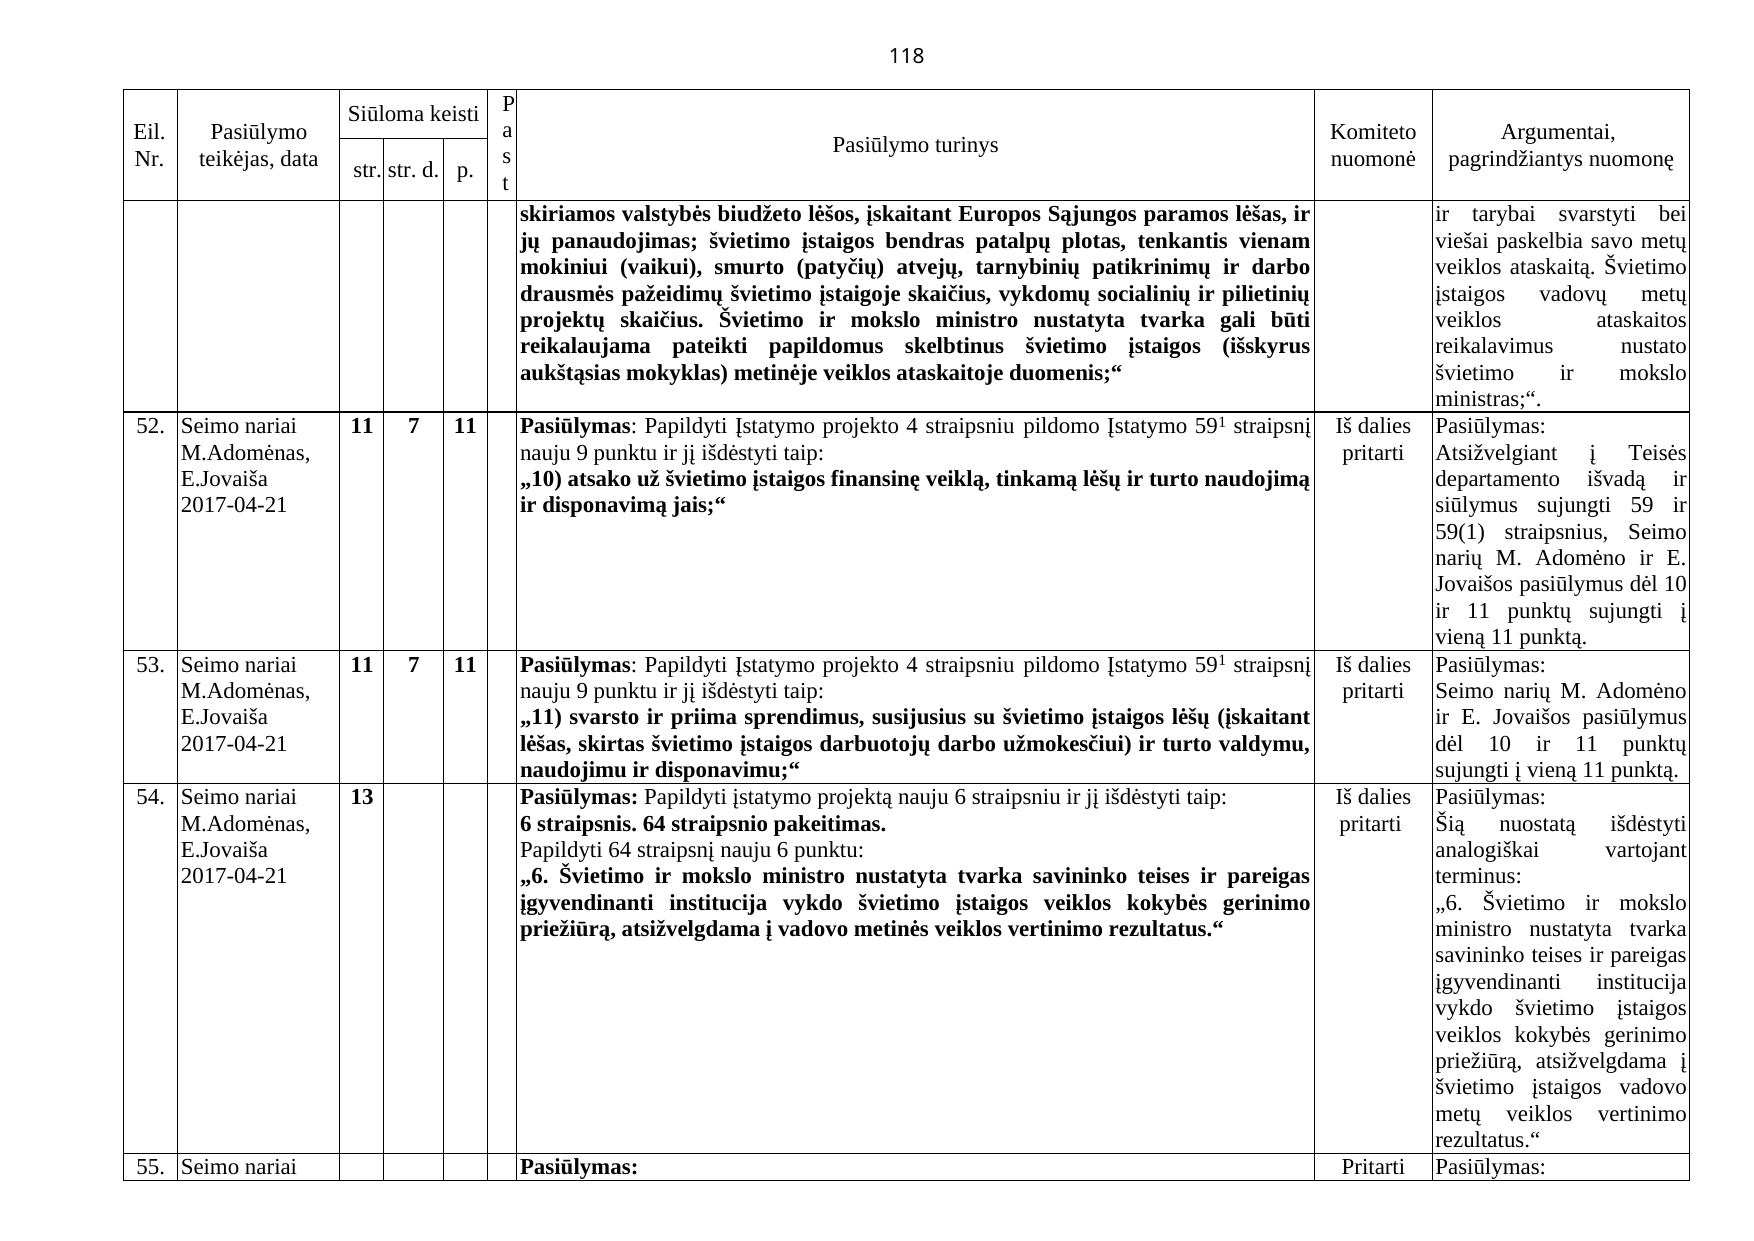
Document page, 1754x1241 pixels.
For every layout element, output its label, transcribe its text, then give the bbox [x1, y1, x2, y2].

table_cell Pasiūlymas: Atsižvelgiant į Teisės departamento išvadą ir siūlymus sujungti 59 ir 59(1) straipsnius, Seimo narių M. Adomėno ir E. Jovaišos pasiūlymus dėl 10 ir 11 punktų sujungti į vieną 11 punktą. [1433, 413, 1689, 649]
table_cell [384, 784, 443, 1152]
table_cell [488, 1154, 516, 1180]
table_header Pastabos [488, 90, 516, 199]
table_cell 7 [384, 413, 443, 649]
table_cell str. [340, 139, 383, 199]
table_cell 52. [124, 413, 177, 649]
table_cell Pasiūlymas: Seimo narių M. Adomėno ir E. Jovaišos pasiūlymus dėl 10 ir 11 punktų sujungti į vieną 11 punktą. [1433, 651, 1689, 782]
table_cell 54. [124, 784, 177, 1152]
table_cell Pasiūlymas: Papildyti įstatymo projektą nauju 6 straipsniu ir jį išdėstyti taip: 6 straipsnis. 64 straipsnio pakeitimas. Papildyti 64 straipsnį nauju 6 punktu: „6. Švietimo ir mokslo ministro nustatyta tvarka savininko teises ir pareigas įgyvendinanti institucija vykdo švietimo įstaigos veiklos kokybės gerinimo priežiūrą, atsižvelgdama į vadovo metinės veiklos vertinimo rezultatus.“ [517, 784, 1314, 1152]
table_cell 13 [340, 784, 383, 1152]
table_cell Pasiūlymas: [517, 1154, 1314, 1180]
table_cell 7 [384, 651, 443, 782]
table_cell [488, 784, 516, 1152]
table_cell Seimo nariai [178, 1154, 339, 1180]
table_cell 53. [124, 651, 177, 782]
table_cell 55. [124, 1154, 177, 1180]
table_cell skiriamos valstybės biudžeto lėšos, įskaitant Europos Sąjungos paramos lėšas, ir jų panaudojimas; švietimo įstaigos bendras patalpų plotas, tenkantis vienam mokiniui (vaikui), smurto (patyčių) atvejų, tarnybinių patikrinimų ir darbo drausmės pažeidimų švietimo įstaigoje skaičius, vykdomų socialinių ir pilietinių projektų skaičius. Švietimo ir mokslo ministro nustatyta tvarka gali būti reikalaujama pateikti papildomus skelbtinus švietimo įstaigos (išskyrus aukštąsias mokyklas) metinėje veiklos ataskaitoje duomenis;“ [517, 201, 1314, 411]
table_cell ir tarybai svarstyti bei viešai paskelbia savo metų veiklos ataskaitą. Švietimo įstaigos vadovų metų veiklos ataskaitos reikalavimus nustato švietimo ir mokslo ministras;“. [1433, 201, 1689, 411]
table_cell Pritarti [1315, 1154, 1432, 1180]
table_header Siūloma keisti [340, 90, 487, 138]
table_cell [488, 413, 516, 649]
table_cell [444, 1154, 487, 1180]
table_cell [488, 651, 516, 782]
table_cell [1315, 201, 1432, 411]
table_cell [124, 201, 177, 411]
table_cell 11 [340, 413, 383, 649]
table_cell 11 [444, 413, 487, 649]
table_cell [444, 784, 487, 1152]
table_cell Iš dalies pritarti [1315, 651, 1432, 782]
table_cell Seimo nariai M.Adomėnas, E.Jovaiša 2017-04-21 [178, 651, 339, 782]
table_cell [384, 201, 443, 411]
table_header Argumentai, pagrindžiantys nuomonę [1433, 90, 1689, 199]
table_cell Pasiūlymas: Papildyti Įstatymo projekto 4 straipsniu pildomo Įstatymo 591 straipsnį nauju 9 punktu ir jį išdėstyti taip: „10) atsako už švietimo įstaigos finansinę veiklą, tinkamą lėšų ir turto naudojimą ir disponavimą jais;“ [517, 413, 1314, 649]
table_cell Seimo nariai M.Adomėnas, E.Jovaiša 2017-04-21 [178, 784, 339, 1152]
table_cell 11 [444, 651, 487, 782]
table_cell [444, 201, 487, 411]
table_cell [178, 201, 339, 411]
table_cell p. [444, 139, 487, 199]
table_cell [340, 201, 383, 411]
table_cell Seimo nariai M.Adomėnas, E.Jovaiša 2017-04-21 [178, 413, 339, 649]
table_cell Pasiūlymas: Papildyti Įstatymo projekto 4 straipsniu pildomo Įstatymo 591 straipsnį nauju 9 punktu ir jį išdėstyti taip: „11) svarsto ir priima sprendimus, susijusius su švietimo įstaigos lėšų (įskaitant lėšas, skirtas švietimo įstaigos darbuotojų darbo užmokesčiui) ir turto valdymu, naudojimu ir disponavimu;“ [517, 651, 1314, 782]
table_cell str. d. [384, 139, 443, 199]
table_cell Pasiūlymas: Šią nuostatą išdėstyti analogiškai vartojant terminus: „6. Švietimo ir mokslo ministro nustatyta tvarka savininko teises ir pareigas įgyvendinanti institucija vykdo švietimo įstaigos veiklos kokybės gerinimo priežiūrą, atsižvelgdama į švietimo įstaigos vadovo metų veiklos vertinimo rezultatus.“ [1433, 784, 1689, 1152]
table_cell Iš dalies pritarti [1315, 413, 1432, 649]
table_header Eil. Nr. [124, 90, 177, 199]
table_header Pasiūlymo teikėjas, data [178, 90, 339, 199]
table_header Pasiūlymo turinys [517, 90, 1314, 199]
table_cell 11 [340, 651, 383, 782]
table_cell Iš dalies pritarti [1315, 784, 1432, 1152]
table_cell [384, 1154, 443, 1180]
table_cell [340, 1154, 383, 1180]
table_header Komiteto nuomonė [1315, 90, 1432, 199]
table_cell Pasiūlymas: [1433, 1154, 1689, 1180]
table_cell [488, 201, 516, 411]
